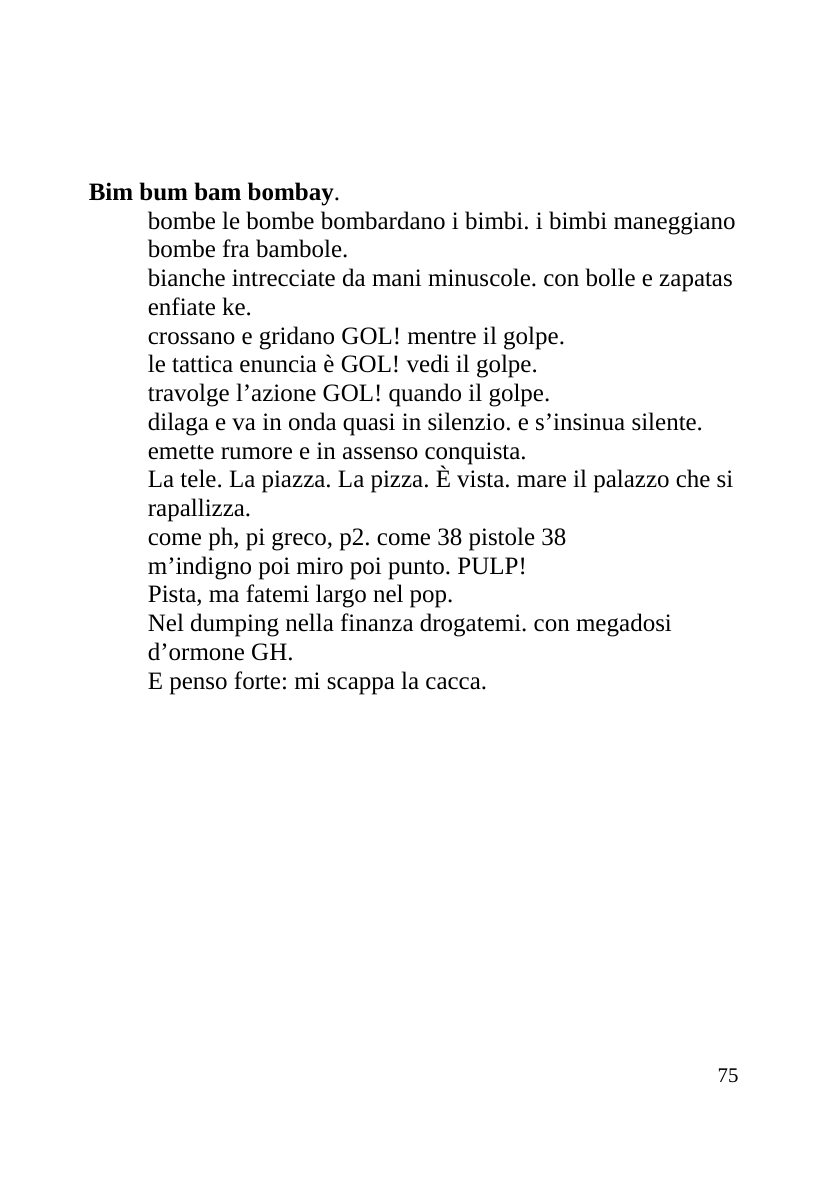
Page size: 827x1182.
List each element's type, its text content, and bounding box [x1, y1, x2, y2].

text Nel dumping nella finanza drogatemi. con megadosi d’ormone GH. [148, 608, 738, 666]
text E penso forte: mi scappa la cacca. [148, 666, 738, 694]
text travolge l’azione GOL! quando il golpe. [148, 378, 738, 407]
subtitle Bim bum bam bombay. [88, 177, 738, 206]
text La tele. La piazza. La pizza. È vista. mare il palazzo che si rapallizza. [148, 464, 738, 522]
text m’indigno poi miro poi punto. PULP! [148, 551, 738, 579]
text bianche intrecciate da mani minuscole. con bolle e zapatas enfiate ke. [148, 263, 738, 321]
text bombe le bombe bombardano i bimbi. i bimbi maneggiano bombe fra bambole. [148, 206, 738, 263]
text Pista, ma fatemi largo nel pop. [148, 579, 738, 608]
text crossano e gridano GOL! mentre il golpe. [148, 321, 738, 349]
text dilaga e va in onda quasi in silenzio. e s’insinua silente. [148, 407, 738, 436]
text come ph, pi greco, p2. come 38 pistole 38 [148, 522, 738, 551]
text emette rumore e in assenso conquista. [148, 436, 738, 464]
text le tattica enuncia è GOL! vedi il golpe. [148, 349, 738, 378]
